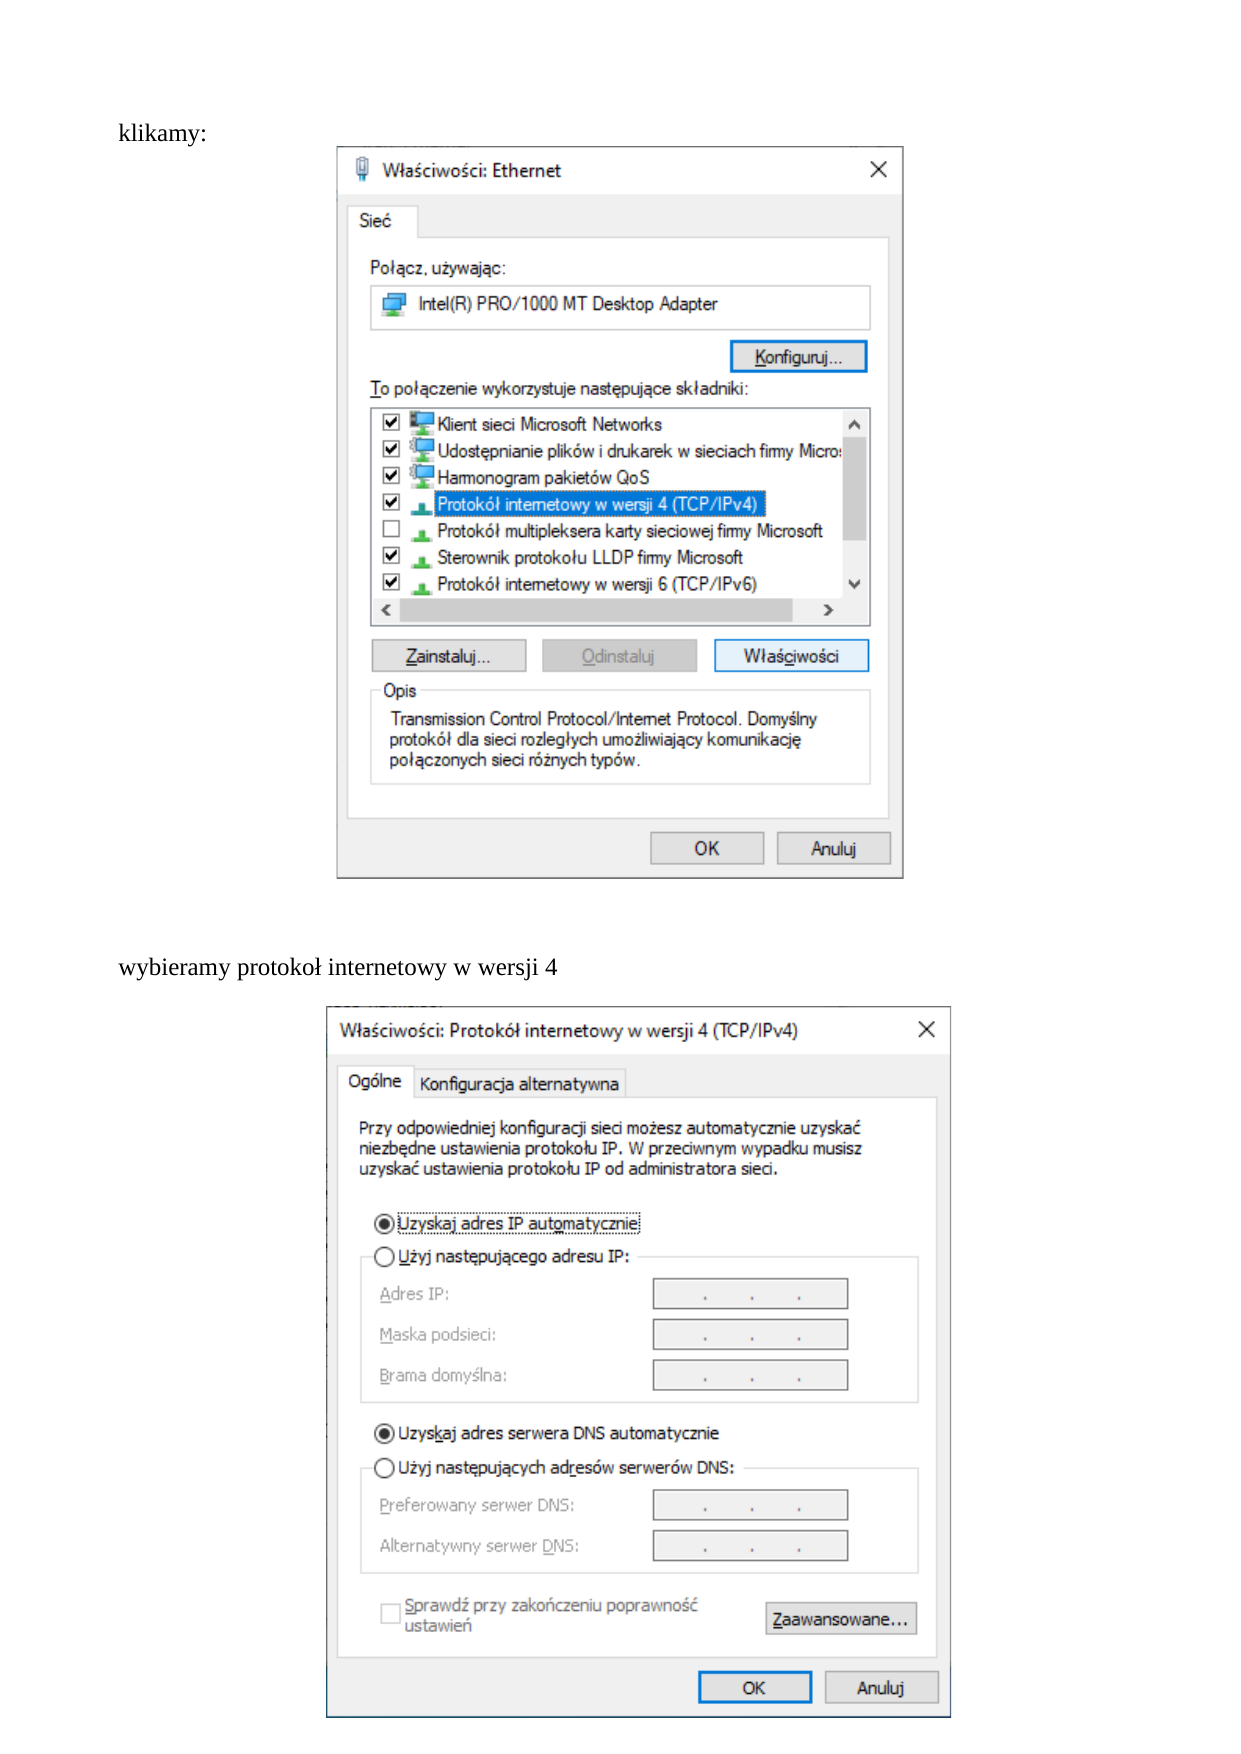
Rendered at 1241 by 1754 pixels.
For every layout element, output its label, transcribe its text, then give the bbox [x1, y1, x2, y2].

text wybieramy protokoł internetowy w wersji 4 [118, 952, 1122, 981]
picture [336, 146, 904, 879]
text klikamy: [118, 118, 1122, 147]
picture [326, 1006, 952, 1718]
